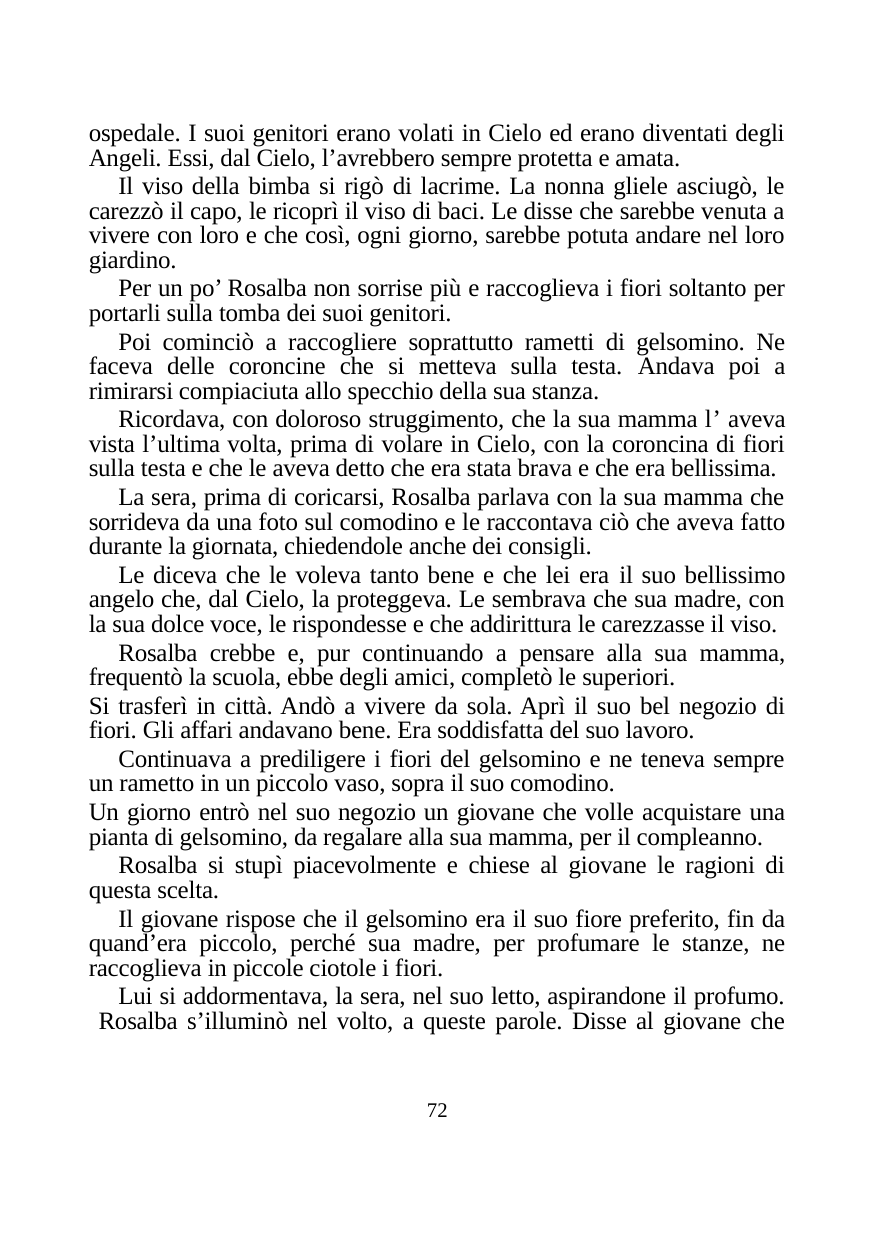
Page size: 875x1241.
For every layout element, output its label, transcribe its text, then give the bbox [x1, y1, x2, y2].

text Si trasferì in città. Andò a vivere da sola. Aprì il suo bel negozio di fiori. Gli affari andavano bene. Era soddisfatta del suo lavoro. [88, 691, 786, 744]
text Poi cominciò a raccogliere soprattutto rametti di gelsomino. Ne faceva delle coroncine che si metteva sulla testa. Andava poi a rimirarsi compiaciuta allo specchio della sua stanza. [88, 327, 786, 404]
text Per un po’ Rosalba non sorrise più e raccoglieva i fiori soltanto per portarli sulla tomba dei suoi genitori. [88, 273, 786, 327]
text Continuava a prediligere i fiori del gelsomino e ne teneva sempre un rametto in un piccolo vaso, sopra il suo comodino. [88, 744, 786, 797]
text Lui si addormentava, la sera, nel suo letto, aspirandone il profumo. Rosalba s’illuminò nel volto, a queste parole. Disse al giovane che [88, 981, 786, 1035]
text Rosalba crebbe e, pur continuando a pensare alla sua mamma, frequentò la scuola, ebbe degli amici, completò le superiori. [88, 638, 786, 691]
text Il viso della bimba si rigò di lacrime. La nonna gliele asciugò, le carezzò il capo, le ricoprì il viso di baci. Le disse che sarebbe venuta a vivere con loro e che così, ogni giorno, sarebbe potuta andare nel loro giardino. [88, 171, 786, 273]
text Ricordava, con doloroso struggimento, che la sua mamma l’ aveva vista l’ultima volta, prima di volare in Cielo, con la coroncina di fiori sulla testa e che le aveva detto che era stata brava e che era bellissima. [88, 404, 786, 482]
text La sera, prima di coricarsi, Rosalba parlava con la sua mamma che sorrideva da una foto sul comodino e le raccontava ciò che aveva fatto durante la giornata, chiedendole anche dei consigli. [88, 482, 786, 560]
text Il giovane rispose che il gelsomino era il suo fiore preferito, fin da quand’era piccolo, perché sua madre, per profumare le stanze, ne raccoglieva in piccole ciotole i fiori. [88, 904, 786, 981]
text ospedale. I suoi genitori erano volati in Cielo ed erano diventati degli Angeli. Essi, dal Cielo, l’avrebbero sempre protetta e amata. [88, 118, 786, 171]
text Un giorno entrò nel suo negozio un giovane che volle acquistare una pianta di gelsomino, da regalare alla sua mamma, per il compleanno. [88, 797, 786, 851]
text Rosalba si stupì piacevolmente e chiese al giovane le ragioni di questa scelta. [88, 851, 786, 904]
text Le diceva che le voleva tanto bene e che lei era il suo bellissimo angelo che, dal Cielo, la proteggeva. Le sembrava che sua madre, con la sua dolce voce, le rispondesse e che addirittura le carezzasse il viso. [88, 560, 786, 638]
